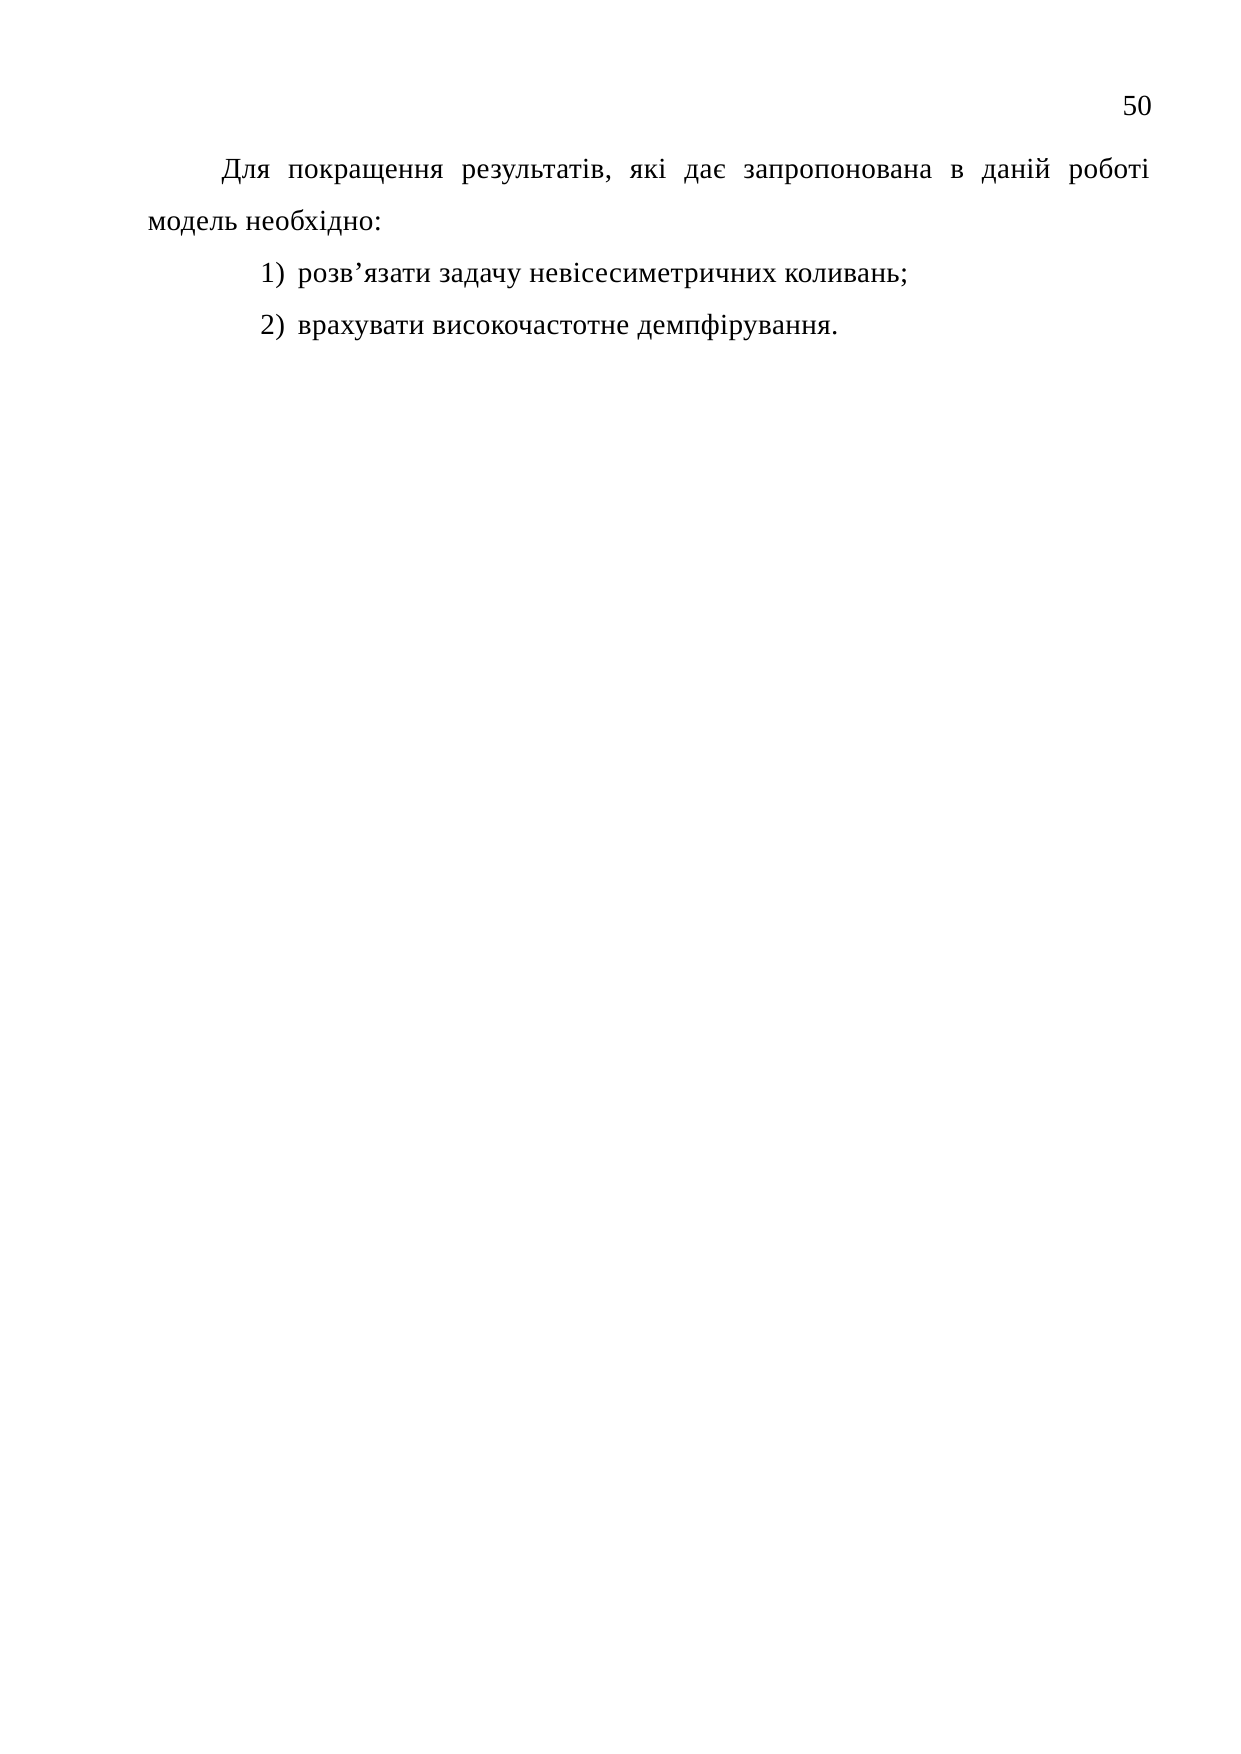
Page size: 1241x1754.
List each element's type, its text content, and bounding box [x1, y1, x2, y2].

list розв’язати задачу невісесиметричних коливань; [260, 256, 1152, 289]
list врахувати високочастотне демпфірування. [260, 307, 1152, 341]
text Для покращення результатів, які дає запропонована в даній роботі модель необхідно: [148, 152, 1152, 237]
